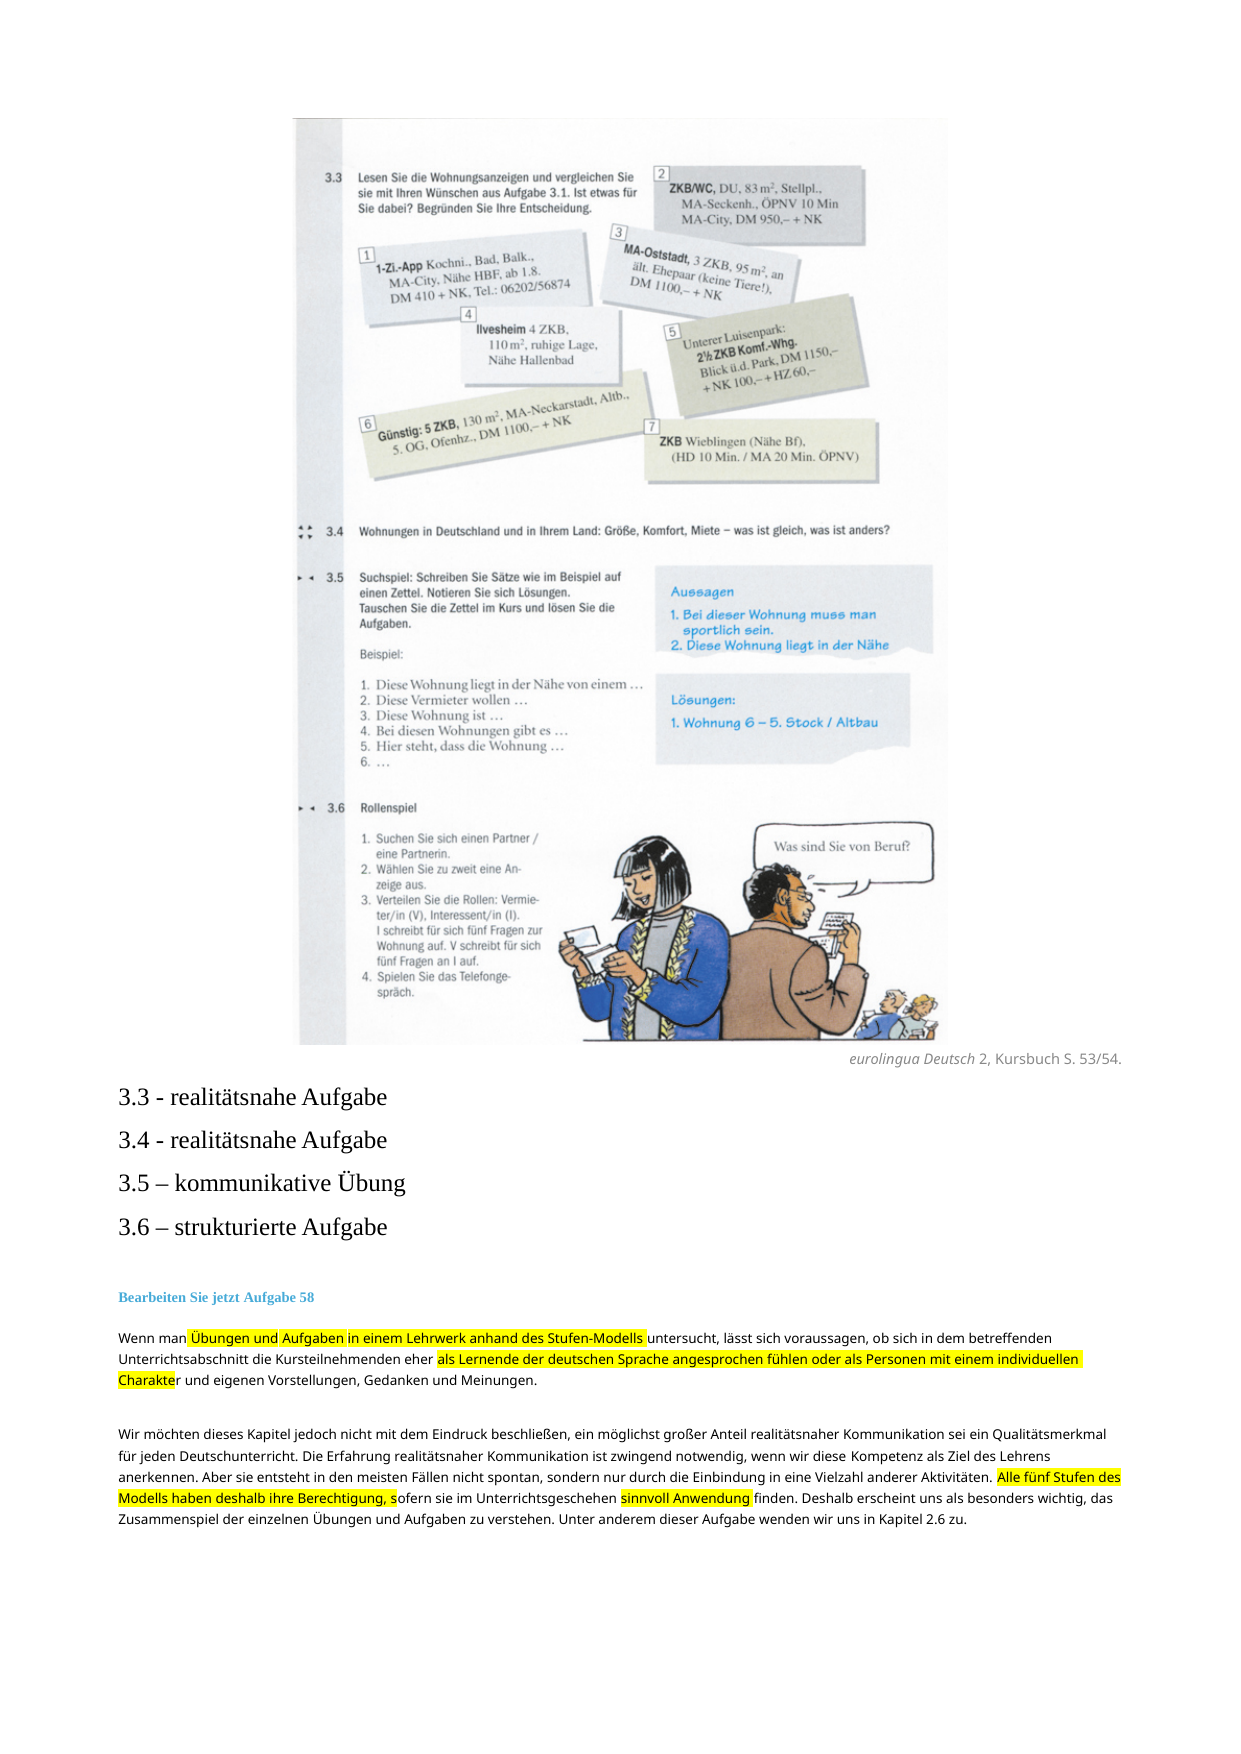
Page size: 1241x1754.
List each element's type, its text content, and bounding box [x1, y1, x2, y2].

text Wir möchten dieses Kapitel jedoch nicht mit dem Eindruck beschließen, ein möglichst großer Anteil realitätsnaher Kommunikation sei ein Qualitätsmerkmal für jeden Deutschunterricht. Die Erfahrung realitätsnaher Kommunikation ist zwingend notwendig, wenn wir diese Kompetenz als Ziel des Lehrens anerkennen. Aber sie entsteht in den meisten Fällen nicht spontan, sondern nur durch die Einbindung in eine Vielzahl anderer Aktivitäten. Alle fünf Stufen des Modells haben deshalb ihre Berechtigung, sofern sie im Unterrichtsgeschehen sinnvoll Anwendung finden. Deshalb erscheint uns als besonders wichtig, das Zusammenspiel der einzelnen Übungen und Aufgaben zu verstehen. Unter anderem dieser Aufgabe wenden wir uns in Kapitel 2.6 zu. [118, 1425, 1122, 1528]
text 3.3 - realitätsnahe Aufgabe [118, 1082, 1122, 1110]
text Bearbeiten Sie jetzt Aufgabe 58 [118, 1288, 1122, 1305]
text Wenn man Übungen und Aufgaben in einem Lehrwerk anhand des Stufen-Modells untersucht, lässt sich voraussagen, ob sich in dem betreffenden Unterrichtsabschnitt die Kursteilnehmenden eher als Lernende der deutschen Sprache angesprochen fühlen oder als Personen mit einem individuellen Charakter und eigenen Vorstellungen, Gedanken und Meinungen. [118, 1329, 1122, 1389]
text 3.6 – strukturierte Aufgabe [118, 1212, 1122, 1241]
text 3.4 - realitätsnahe Aufgabe [118, 1125, 1122, 1154]
text 3.5 – kommunikative Übung [118, 1168, 1122, 1197]
picture [292, 118, 949, 1045]
text eurolingua Deutsch 2, Kursbuch S. 53/54. [118, 1048, 1122, 1068]
